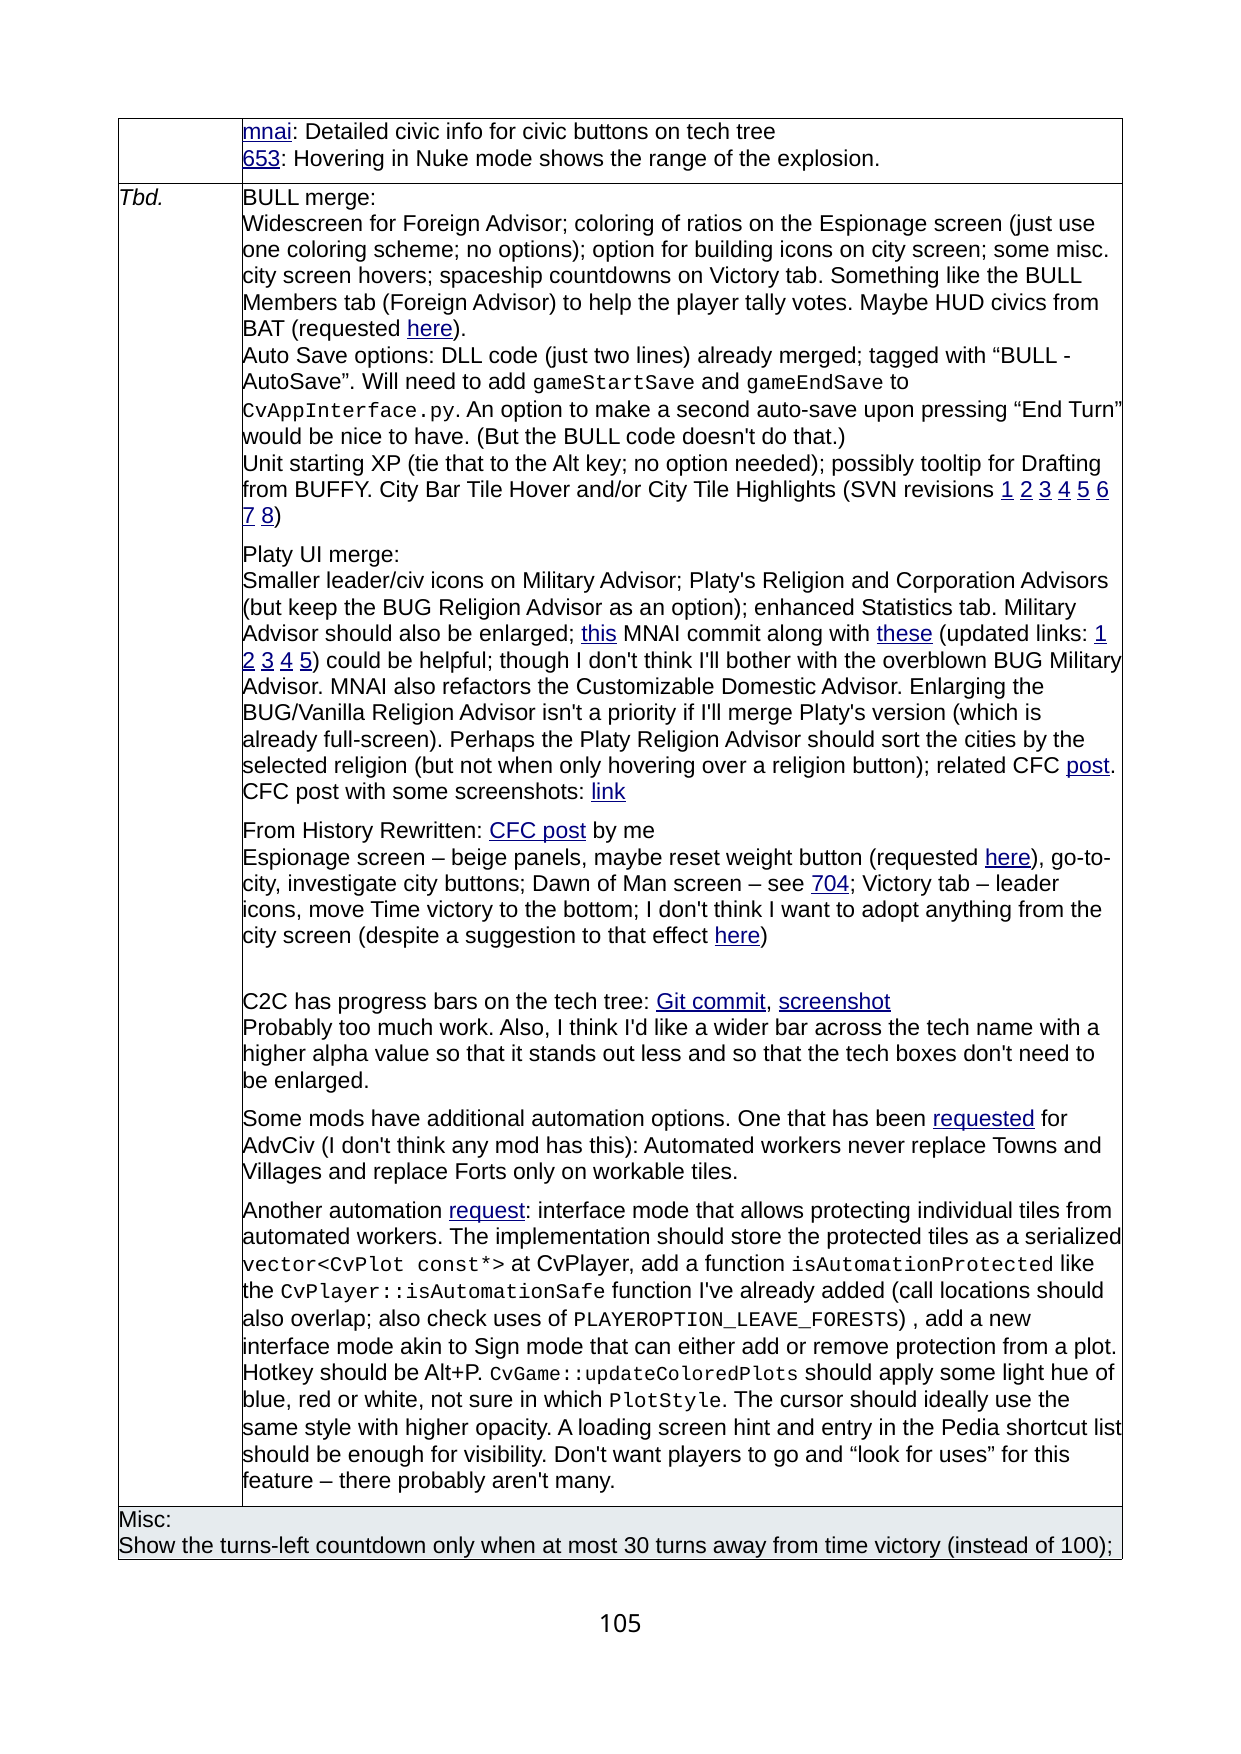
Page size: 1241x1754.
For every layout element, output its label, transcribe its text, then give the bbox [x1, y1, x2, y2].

table_cell [119, 119, 242, 183]
table_cell Misc: Show the turns-left countdown only when at most 30 turns away from time victory (instead of 100); [119, 1507, 1122, 1558]
table_cell Tbd. [119, 184, 242, 1506]
table_cell BULL merge: Widescreen for Foreign Advisor; coloring of ratios on the Espionage screen (just use one coloring scheme; no options); option for building icons on city screen; some misc. city screen hovers; spaceship countdowns on Victory tab. Something like the BULL Members tab (Foreign Advisor) to help the player tally votes. Maybe HUD civics from BAT (requested here). Auto Save options: DLL code (just two lines) already merged; tagged with “BULL - AutoSave”. Will need to add gameStartSave and gameEndSave to CvAppInterface.py. An option to make a second auto-save upon pressing “End Turn” would be nice to have. (But the BULL code doesn't do that.) Unit starting XP (tie that to the Alt key; no option needed); possibly tooltip for Drafting from BUFFY. City Bar Tile Hover and/or City Tile Highlights (SVN revisions 1 2 3 4 5 6 7 8) Platy UI merge: Smaller leader/civ icons on Military Advisor; Platy's Religion and Corporation Advisors (but keep the BUG Religion Advisor as an option); enhanced Statistics tab. Military Advisor should also be enlarged; this MNAI commit along with these (updated links: 1 2 3 4 5) could be helpful; though I don't think I'll bother with the overblown BUG Military Advisor. MNAI also refactors the Customizable Domestic Advisor. Enlarging the BUG/Vanilla Religion Advisor isn't a priority if I'll merge Platy's version (which is already full-screen). Perhaps the Platy Religion Advisor should sort the cities by the selected religion (but not when only hovering over a religion button); related CFC post. CFC post with some screenshots: link From History Rewritten: CFC post by me Espionage screen – beige panels, maybe reset weight button (requested here), go-to-city, investigate city buttons; Dawn of Man screen – see 704; Victory tab – leader icons, move Time victory to the bottom; I don't think I want to adopt anything from the city screen (despite a suggestion to that effect here) C2C has progress bars on the tech tree: Git commit, screenshot Probably too much work. Also, I think I'd like a wider bar across the tech name with a higher alpha value so that it stands out less and so that the tech boxes don't need to be enlarged. Some mods have additional automation options. One that has been requested for AdvCiv (I don't think any mod has this): Automated workers never replace Towns and Villages and replace Forts only on workable tiles. Another automation request: interface mode that allows protecting individual tiles from automated workers. The implementation should store the protected tiles as a serialized vector<CvPlot const*> at CvPlayer, add a function isAutomationProtected like the CvPlayer::isAutomationSafe function I've already added (call locations should also overlap; also check uses of PLAYEROPTION_LEAVE_FORESTS) , add a new interface mode akin to Sign mode that can either add or remove protection from a plot. Hotkey should be Alt+P. CvGame::updateColoredPlots should apply some light hue of blue, red or white, not sure in which PlotStyle. The cursor should ideally use the same style with higher opacity. A loading screen hint and entry in the Pedia shortcut list should be enough for visibility. Don't want players to go and “look for uses” for this feature – there probably aren't many. [243, 184, 1122, 1506]
table_cell mnai: Detailed civic info for civic buttons on tech tree 653: Hovering in Nuke mode shows the range of the explosion. [243, 119, 1122, 183]
